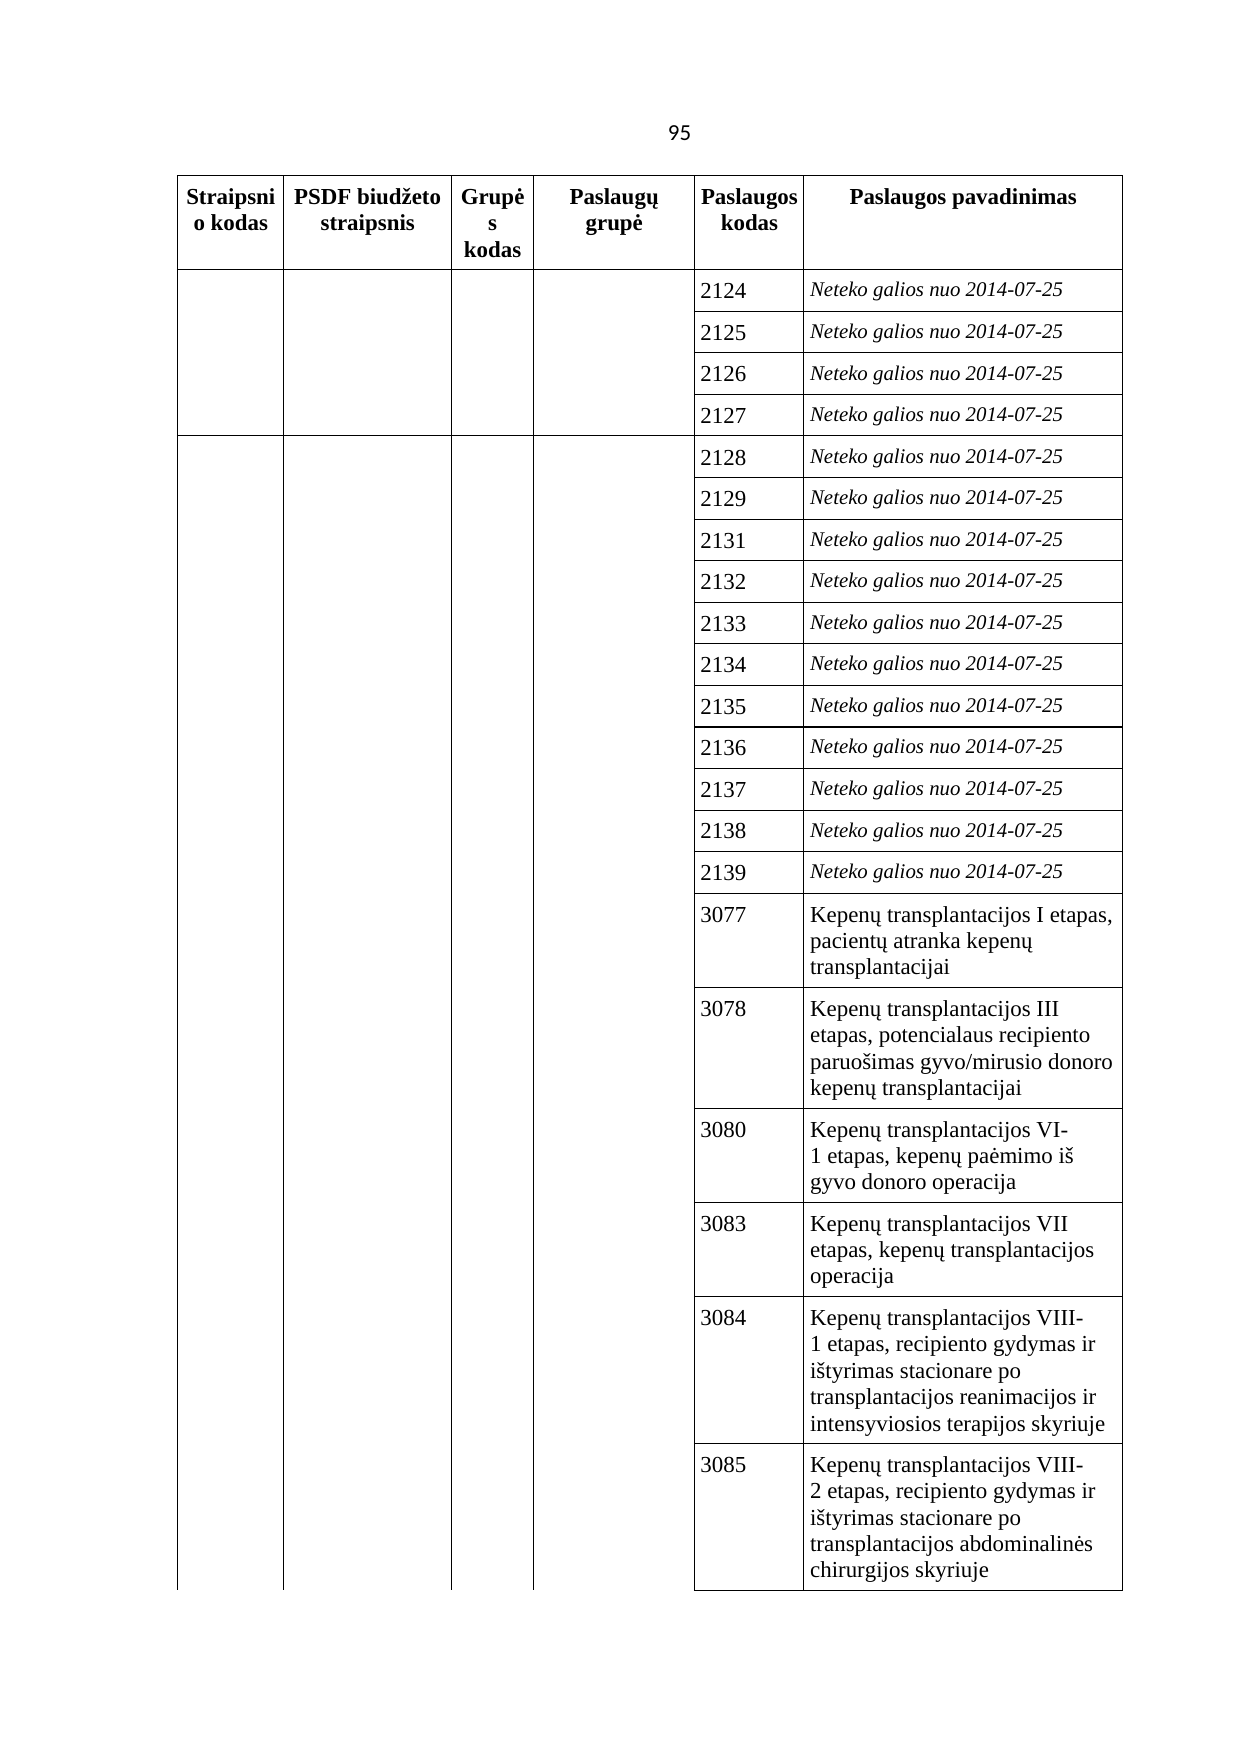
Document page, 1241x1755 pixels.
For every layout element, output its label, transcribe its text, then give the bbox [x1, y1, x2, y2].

table_cell [178, 270, 283, 311]
table_cell 3085 [695, 1444, 803, 1590]
table_cell 2138 [695, 811, 803, 851]
table_cell [534, 436, 694, 477]
table_cell [178, 311, 283, 352]
table_cell [284, 519, 451, 560]
table_cell [452, 643, 533, 685]
table_cell [452, 726, 533, 768]
table_cell [452, 1296, 533, 1443]
table_cell Neteko galios nuo 2014-07-25 [804, 769, 1122, 809]
table_cell [534, 987, 694, 1107]
table_cell [284, 851, 451, 893]
table_cell [178, 560, 283, 602]
table_cell [178, 352, 283, 394]
table_cell 2139 [695, 852, 803, 893]
table_cell [178, 768, 283, 809]
table_cell [452, 270, 533, 352]
table_cell [534, 477, 694, 518]
table_header Grupės kodas [452, 176, 533, 269]
table_cell 2126 [695, 353, 803, 394]
table_cell [452, 1108, 533, 1202]
table_cell 2135 [695, 686, 803, 726]
table_cell 3077 [695, 894, 803, 987]
table_cell [452, 519, 533, 560]
table_cell 2134 [695, 644, 803, 685]
table_cell [452, 560, 533, 602]
table_cell [178, 477, 283, 518]
table_cell [178, 685, 283, 726]
table_cell 2132 [695, 561, 803, 602]
table_cell [452, 394, 533, 435]
table_cell [284, 394, 451, 435]
table_cell [284, 477, 451, 518]
table_cell [534, 602, 694, 643]
table_cell 2127 [695, 395, 803, 435]
table_cell [178, 394, 283, 435]
table_cell [534, 1296, 694, 1443]
table_cell [178, 643, 283, 685]
table_cell [452, 1202, 533, 1296]
table_cell [178, 1443, 283, 1590]
table_cell [284, 436, 451, 477]
table_cell Kepenų transplantacijos VI-1 etapas, kepenų paėmimo iš gyvo donoro operacija [804, 1109, 1122, 1202]
table_cell [284, 560, 451, 602]
table_cell [178, 893, 283, 987]
table_cell Neteko galios nuo 2014-07-25 [804, 686, 1122, 726]
table_cell [534, 519, 694, 560]
table_cell [452, 685, 533, 726]
table_cell [534, 270, 694, 352]
table_cell [178, 1108, 283, 1202]
table_cell 2128 [695, 436, 803, 477]
table_cell Kepenų transplantacijos III etapas, potencialaus recipiento paruošimas gyvo/mirusio donoro kepenų transplantacijai [804, 988, 1122, 1107]
table_cell Kepenų transplantacijos I etapas, pacientų atranka kepenų transplantacijai [804, 894, 1122, 987]
table_cell 2133 [695, 603, 803, 643]
table_cell 2124 [695, 270, 803, 311]
table_cell Neteko galios nuo 2014-07-25 [804, 520, 1122, 560]
table_cell [452, 810, 533, 851]
table_cell 2125 [695, 312, 803, 352]
table_cell [284, 352, 451, 394]
table_cell [534, 893, 694, 987]
table_cell [452, 1443, 533, 1590]
table_cell [178, 1296, 283, 1443]
table_header PSDF biudžeto straipsnis [284, 176, 451, 269]
table_cell 3080 [695, 1109, 803, 1202]
table_cell Kepenų transplantacijos VII etapas, kepenų transplantacijos operacija [804, 1203, 1122, 1296]
table_header Paslaugos pavadinimas [804, 176, 1122, 269]
table_cell Neteko galios nuo 2014-07-25 [804, 603, 1122, 643]
table_cell [178, 436, 283, 477]
table_cell [284, 810, 451, 851]
table_cell [534, 643, 694, 685]
table_cell Neteko galios nuo 2014-07-25 [804, 312, 1122, 352]
table_cell [284, 270, 451, 311]
table_cell Kepenų transplantacijos VIII-2 etapas, recipiento gydymas ir ištyrimas stacionare po transplantacijos abdominalinės chirurgijos skyriuje [804, 1444, 1122, 1590]
table_cell Neteko galios nuo 2014-07-25 [804, 728, 1122, 768]
table_cell [178, 810, 283, 851]
table_header Straipsnio kodas [178, 176, 283, 269]
table_cell [534, 352, 694, 394]
table_cell [284, 1443, 451, 1590]
table_cell 2129 [695, 478, 803, 518]
table_cell [452, 602, 533, 643]
table_cell [452, 893, 533, 987]
table_cell [284, 602, 451, 643]
table_cell 3083 [695, 1203, 803, 1296]
table_cell [178, 519, 283, 560]
table_cell [534, 851, 694, 893]
table_cell [178, 602, 283, 643]
table_cell [178, 987, 283, 1107]
table_cell [284, 685, 451, 726]
table_cell Neteko galios nuo 2014-07-25 [804, 852, 1122, 893]
table_cell Neteko galios nuo 2014-07-25 [804, 478, 1122, 518]
table_cell [284, 1296, 451, 1443]
table_cell [178, 726, 283, 768]
table_cell Neteko galios nuo 2014-07-25 [804, 811, 1122, 851]
table_cell Neteko galios nuo 2014-07-25 [804, 395, 1122, 435]
table_cell [452, 477, 533, 518]
table_header Paslaugų grupė [534, 176, 694, 269]
table_cell [534, 560, 694, 602]
table_cell [534, 394, 694, 435]
table_cell 2137 [695, 769, 803, 809]
table_cell [534, 1443, 694, 1590]
table_cell Neteko galios nuo 2014-07-25 [804, 270, 1122, 311]
table_cell [284, 893, 451, 987]
table_cell Neteko galios nuo 2014-07-25 [804, 436, 1122, 477]
table_cell [284, 768, 451, 809]
table_cell [284, 643, 451, 685]
table_cell [534, 810, 694, 851]
table_cell 2131 [695, 520, 803, 560]
table_cell [284, 311, 451, 352]
table_cell [284, 1108, 451, 1202]
table_cell Neteko galios nuo 2014-07-25 [804, 644, 1122, 685]
table_cell [534, 1202, 694, 1296]
table_cell Neteko galios nuo 2014-07-25 [804, 561, 1122, 602]
table_cell [178, 851, 283, 893]
table_cell [534, 768, 694, 809]
table_cell 2136 [695, 728, 803, 768]
table_cell [452, 768, 533, 809]
table_cell [284, 726, 451, 768]
table_cell [452, 851, 533, 893]
table_cell Kepenų transplantacijos VIII-1 etapas, recipiento gydymas ir ištyrimas stacionare po transplantacijos reanimacijos ir intensyviosios terapijos skyriuje [804, 1297, 1122, 1443]
table_cell [178, 1202, 283, 1296]
table_cell [452, 987, 533, 1107]
table_cell Neteko galios nuo 2014-07-25 [804, 353, 1122, 394]
table_cell 3084 [695, 1297, 803, 1443]
table_cell [534, 726, 694, 768]
table_cell 3078 [695, 988, 803, 1107]
table_cell [452, 436, 533, 477]
table_cell [284, 1202, 451, 1296]
table_header Paslaugos kodas [695, 176, 803, 269]
table_cell [284, 987, 451, 1107]
table_cell [534, 685, 694, 726]
table_cell [534, 1108, 694, 1202]
table_cell [452, 352, 533, 394]
